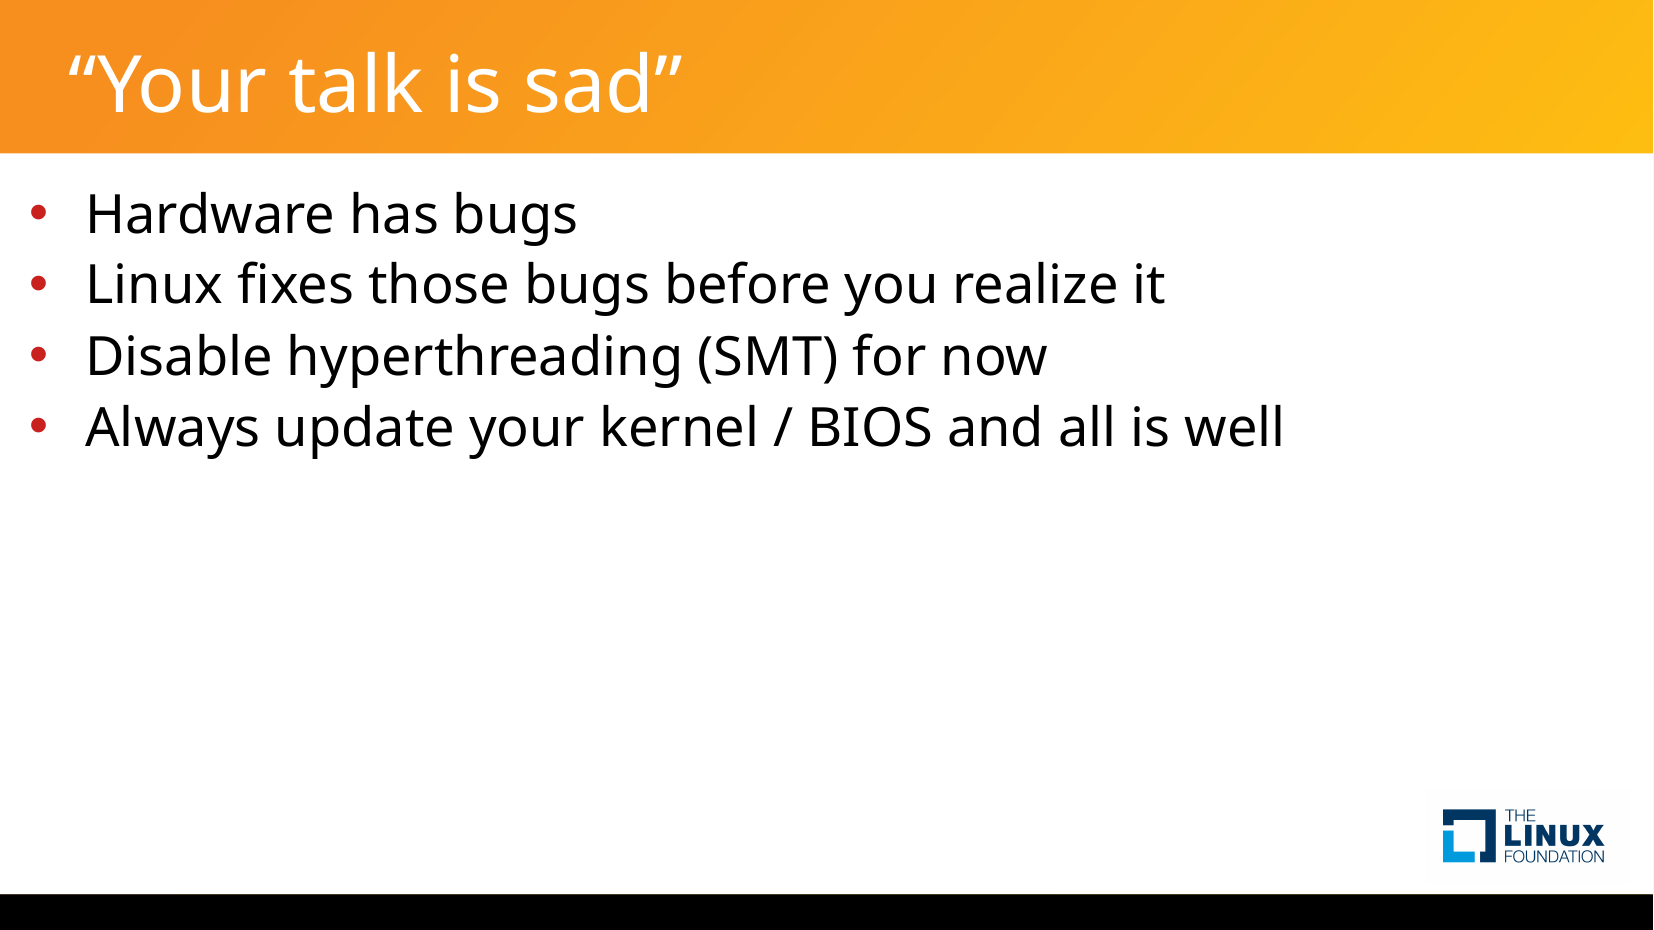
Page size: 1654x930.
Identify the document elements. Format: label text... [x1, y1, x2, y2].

list Hardware has bugs Linux fixes those bugs before you realize it Disable hyperthreading (SMT) for now Always update your kernel / BIOS and all is well [14, 171, 1651, 841]
title “Your talk is sad” [53, 8, 1571, 154]
picture [0, 0, 1654, 930]
picture [1420, 841, 1630, 887]
